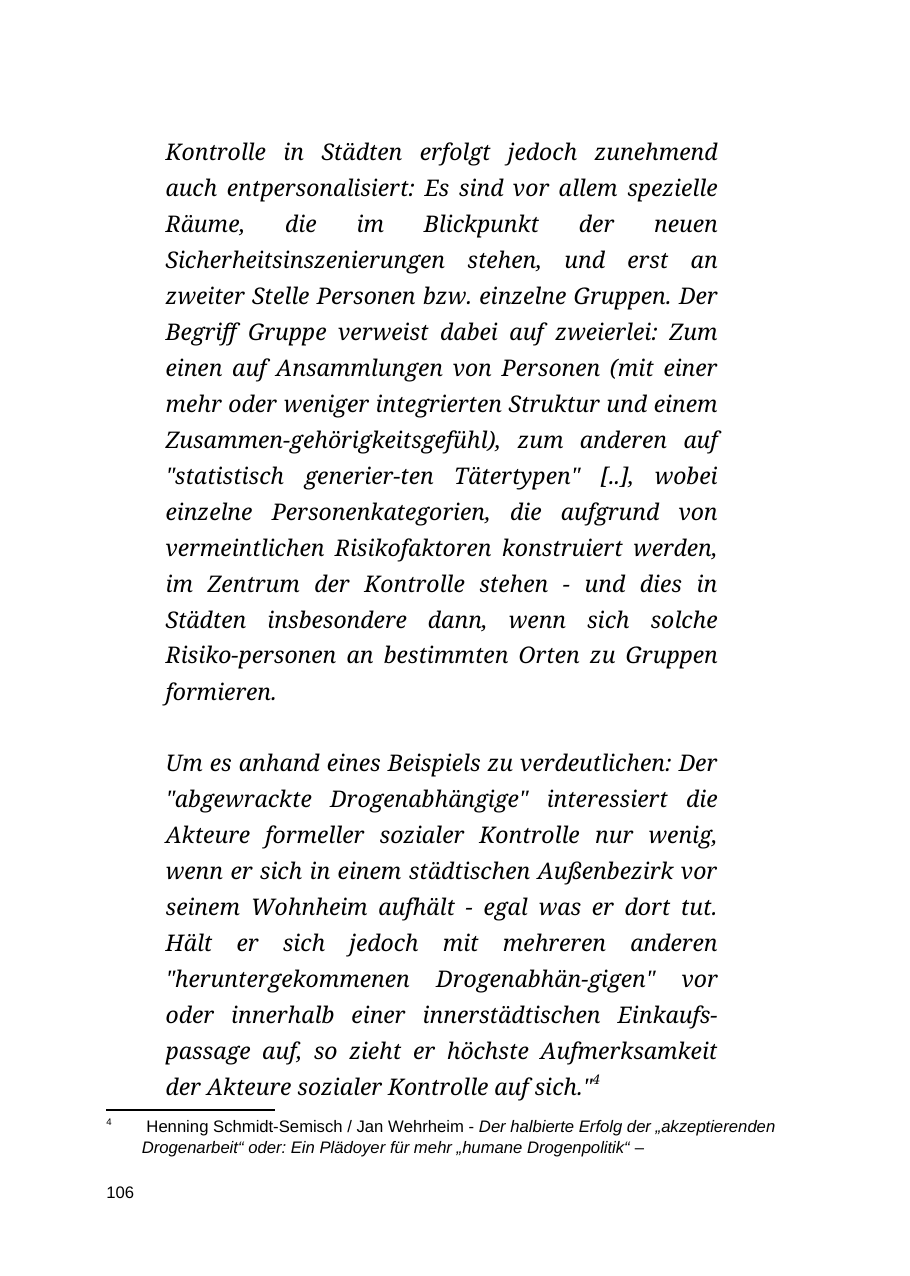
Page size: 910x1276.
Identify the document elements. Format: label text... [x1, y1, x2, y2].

text Um es anhand eines Beispiels zu verdeutlichen: Der "abgewrackte Drogenabhängige" interessiert die Akteure formeller sozialer Kontrolle nur wenig, wenn er sich in einem städtischen Außenbezirk vor seinem Wohnheim aufhält - egal was er dort tut. Hält er sich jedoch mit mehreren anderen "heruntergekommenen Drogenabhän-gigen" vor oder innerhalb einer innerstädtischen Einkaufs-passage auf, so zieht er höchste Aufmerksamkeit der Akteure sozialer Kontrolle auf sich." [165, 747, 721, 1102]
text Henning Schmidt-Semisch / Jan Wehrheim - Der halbierte Erfolg der „akzeptierenden Drogenarbeit“ oder: Ein Plädoyer für mehr „humane Drogenpolitik“ – [106, 1116, 779, 1157]
text Kontrolle in Städten erfolgt jedoch zunehmend auch entpersonalisiert: Es sind vor allem spezielle Räume, die im Blickpunkt der neuen Sicherheitsinszenierungen stehen, und erst an zweiter Stelle Personen bzw. einzelne Gruppen. Der Begriff Gruppe verweist dabei auf zweierlei: Zum einen auf Ansammlungen von Personen (mit einer mehr oder weniger integrierten Struktur und einem Zusammen-gehörigkeitsgefühl), zum anderen auf "statistisch generier-ten Tätertypen" [..], wobei einzelne Personenkategorien, die aufgrund von vermeintlichen Risikofaktoren konstruiert werden, im Zentrum der Kontrolle stehen - und dies in Städten insbesondere dann, wenn sich solche Risiko-personen an bestimmten Orten zu Gruppen formieren. [165, 136, 721, 707]
